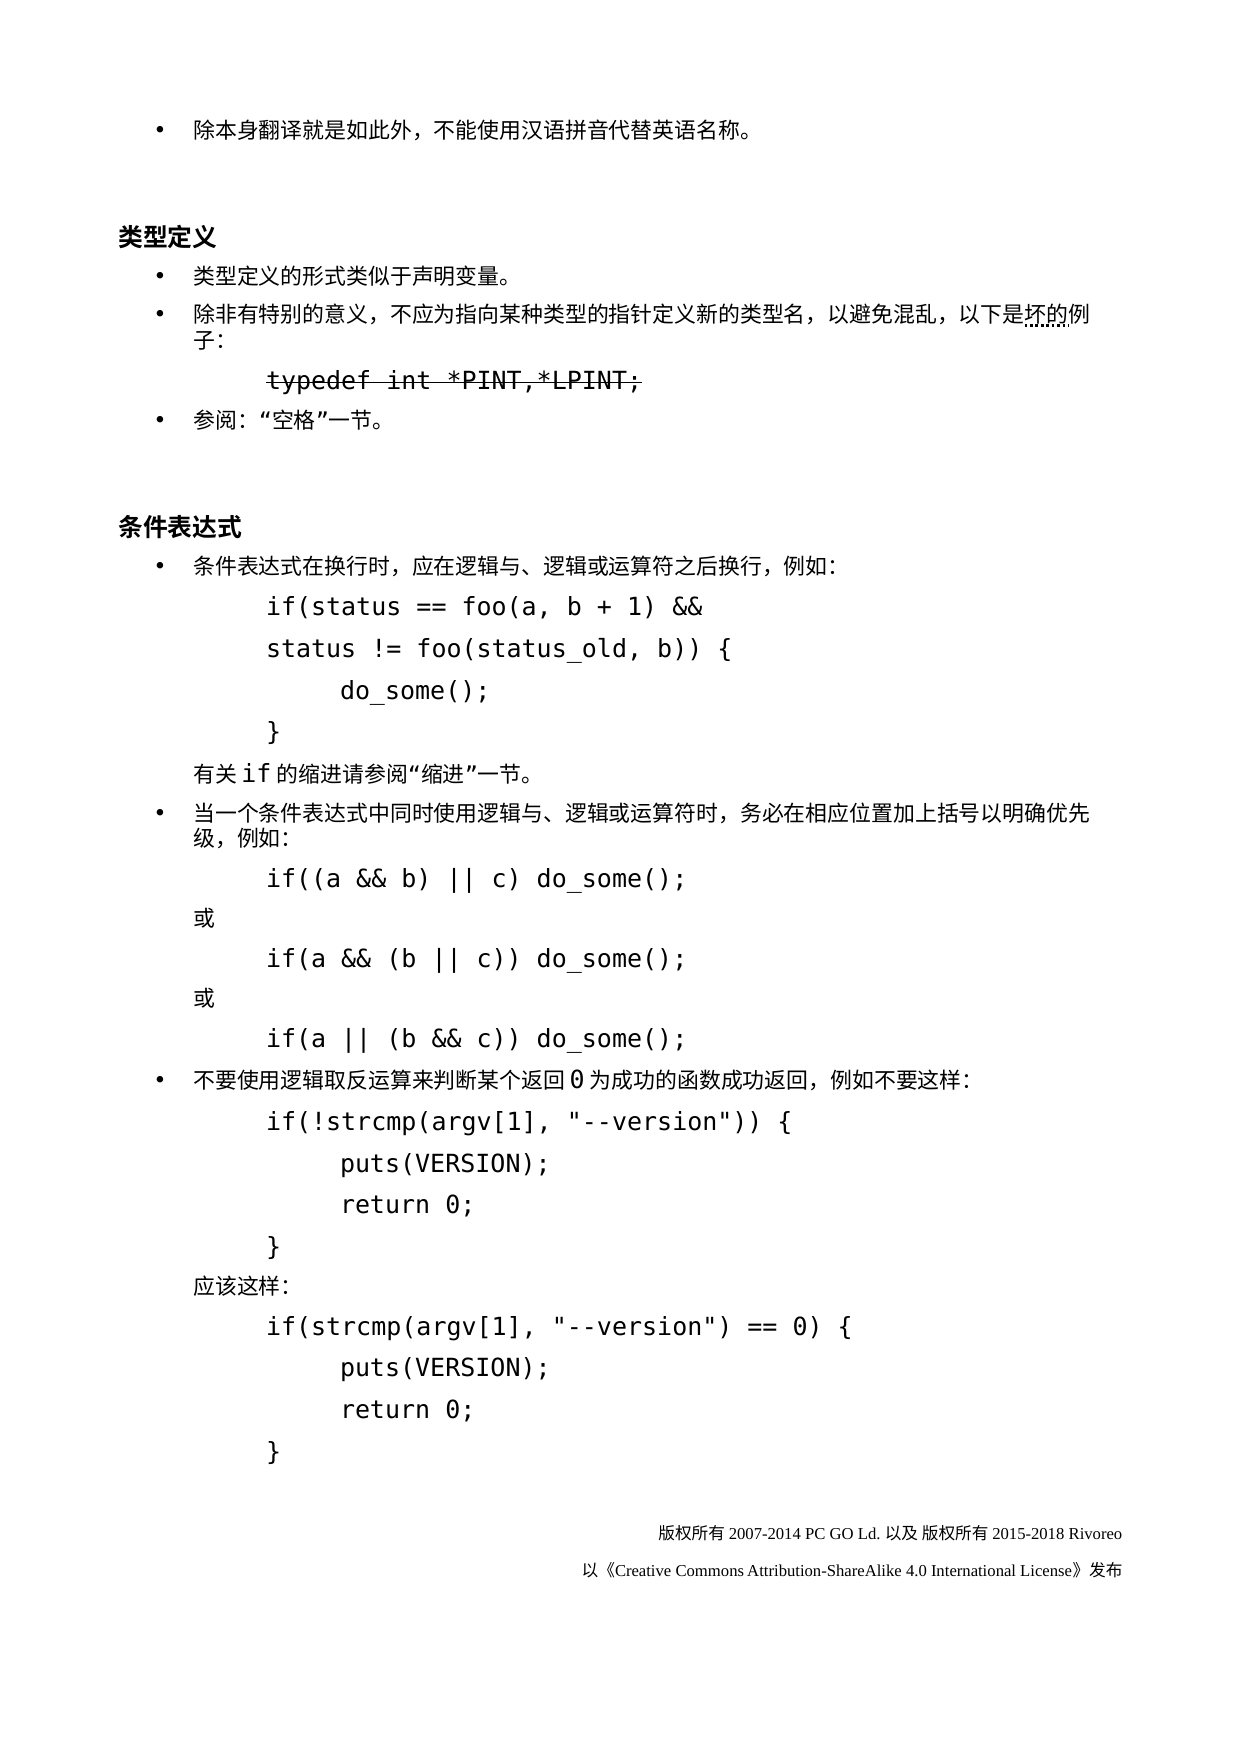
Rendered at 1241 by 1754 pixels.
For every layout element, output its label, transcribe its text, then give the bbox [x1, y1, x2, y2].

text puts(VERSION); [118, 1149, 1122, 1178]
text if(status == foo(a, b + 1) && [118, 592, 1122, 622]
text 以《Creative Commons Attribution-ShareAlike 4.0 International License》发布 [118, 1557, 1122, 1581]
list 或 [156, 986, 1122, 1011]
text if(a || (b && c)) do_some(); [118, 1024, 1122, 1053]
text puts(VERSION); [118, 1354, 1122, 1383]
list 类型定义的形式类似于声明变量。 [156, 264, 1122, 290]
list 除本身翻译就是如此外，不能使用汉语拼音代替英语名称。 [156, 118, 1122, 144]
list 除非有特别的意义，不应为指向某种类型的指针定义新的类型名，以避免混乱，以下是坏的例子： [156, 303, 1122, 354]
list 应该这样： [156, 1274, 1122, 1299]
text if(strcmp(argv[1], "--version") == 0) { [118, 1312, 1122, 1341]
text if(!strcmp(argv[1], "--version")) { [118, 1107, 1122, 1136]
text } [118, 1232, 1122, 1261]
text typedef int *PINT,*LPINT; [118, 366, 1122, 396]
text return 0; [118, 1191, 1122, 1220]
subtitle 类型定义 [118, 223, 1122, 252]
list 参阅：“空格”一节。 [156, 408, 1122, 434]
text status != foo(status_old, b)) { [118, 634, 1122, 663]
list 或 [156, 906, 1122, 932]
text if(a && (b || c)) do_some(); [118, 944, 1122, 973]
text } [118, 717, 1122, 747]
list 条件表达式在换行时，应在逻辑与、逻辑或运算符之后换行，例如： [156, 554, 1122, 580]
list 有关if的缩进请参阅“缩进”一节。 [156, 759, 1122, 788]
text if((a && b) || c) do_some(); [118, 864, 1122, 894]
list 当一个条件表达式中同时使用逻辑与、逻辑或运算符时，务必在相应位置加上括号以明确优先级，例如： [156, 801, 1122, 852]
text 版权所有 2007-2014 PC GO Ld. 以及 版权所有 2015-2018 Rivoreo [118, 1520, 1122, 1544]
subtitle 条件表达式 [118, 513, 1122, 542]
text do_some(); [118, 676, 1122, 705]
text } [118, 1437, 1122, 1466]
text return 0; [118, 1395, 1122, 1424]
list 不要使用逻辑取反运算来判断某个返回0为成功的函数成功返回，例如不要这样： [156, 1066, 1122, 1095]
